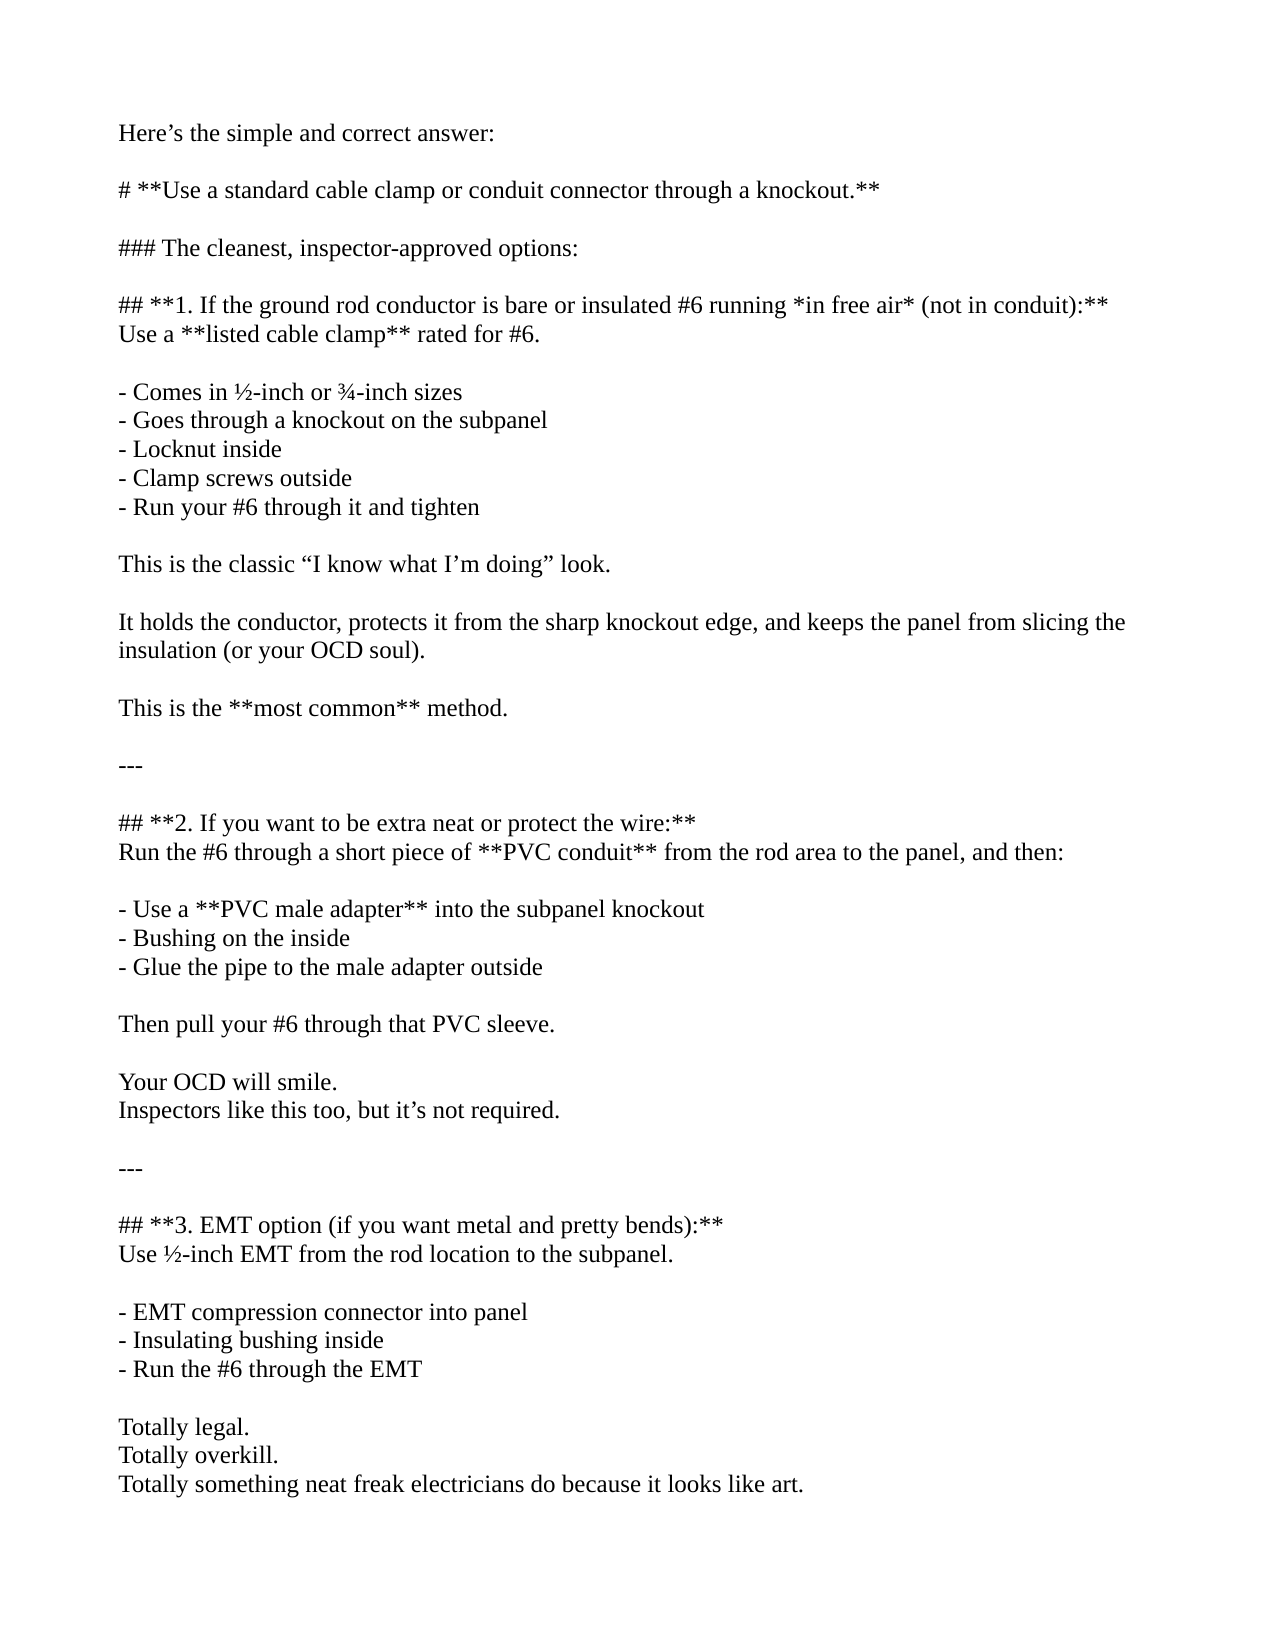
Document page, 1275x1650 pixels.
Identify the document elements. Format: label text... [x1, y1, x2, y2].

text Use a **listed cable clamp** rated for #6. [118, 319, 1157, 348]
text Run the #6 through a short piece of **PVC conduit** from the rod area to the panel, and then: [118, 837, 1157, 866]
text This is the **most common** method. [118, 693, 1157, 722]
text Then pull your #6 through that PVC sleeve. [118, 1009, 1157, 1038]
text ## **3. EMT option (if you want metal and pretty bends):** [118, 1211, 1157, 1239]
text Your OCD will smile. [118, 1067, 1157, 1096]
text - Clamp screws outside [118, 463, 1157, 492]
text - Run the #6 through the EMT [118, 1354, 1157, 1383]
text ### The cleanest, inspector-approved options: [118, 233, 1157, 262]
text Inspectors like this too, but it’s not required. [118, 1096, 1157, 1124]
text Use ½-inch EMT from the rod location to the subpanel. [118, 1239, 1157, 1268]
text ## **2. If you want to be extra neat or protect the wire:** [118, 808, 1157, 837]
text # **Use a standard cable clamp or conduit connector through a knockout.** [118, 176, 1157, 204]
text - Glue the pipe to the male adapter outside [118, 952, 1157, 981]
text Totally legal. [118, 1412, 1157, 1441]
text - Insulating bushing inside [118, 1326, 1157, 1354]
text - Locknut inside [118, 434, 1157, 463]
text ## **1. If the ground rod conductor is bare or insulated #6 running *in free air* (not in conduit):** [118, 291, 1157, 319]
text Here’s the simple and correct answer: [118, 118, 1157, 147]
text - Comes in ½-inch or ¾-inch sizes [118, 377, 1157, 406]
text - EMT compression connector into panel [118, 1297, 1157, 1326]
text - Use a **PVC male adapter** into the subpanel knockout [118, 894, 1157, 923]
text --- [118, 751, 1157, 779]
text This is the classic “I know what I’m doing” look. [118, 549, 1157, 578]
text Totally something neat freak electricians do because it looks like art. [118, 1469, 1157, 1498]
text It holds the conductor, protects it from the sharp knockout edge, and keeps the panel from slicing the insulation (or your OCD soul). [118, 607, 1157, 664]
text --- [118, 1153, 1157, 1182]
text Totally overkill. [118, 1441, 1157, 1469]
text - Run your #6 through it and tighten [118, 492, 1157, 521]
text - Bushing on the inside [118, 923, 1157, 952]
text - Goes through a knockout on the subpanel [118, 406, 1157, 434]
